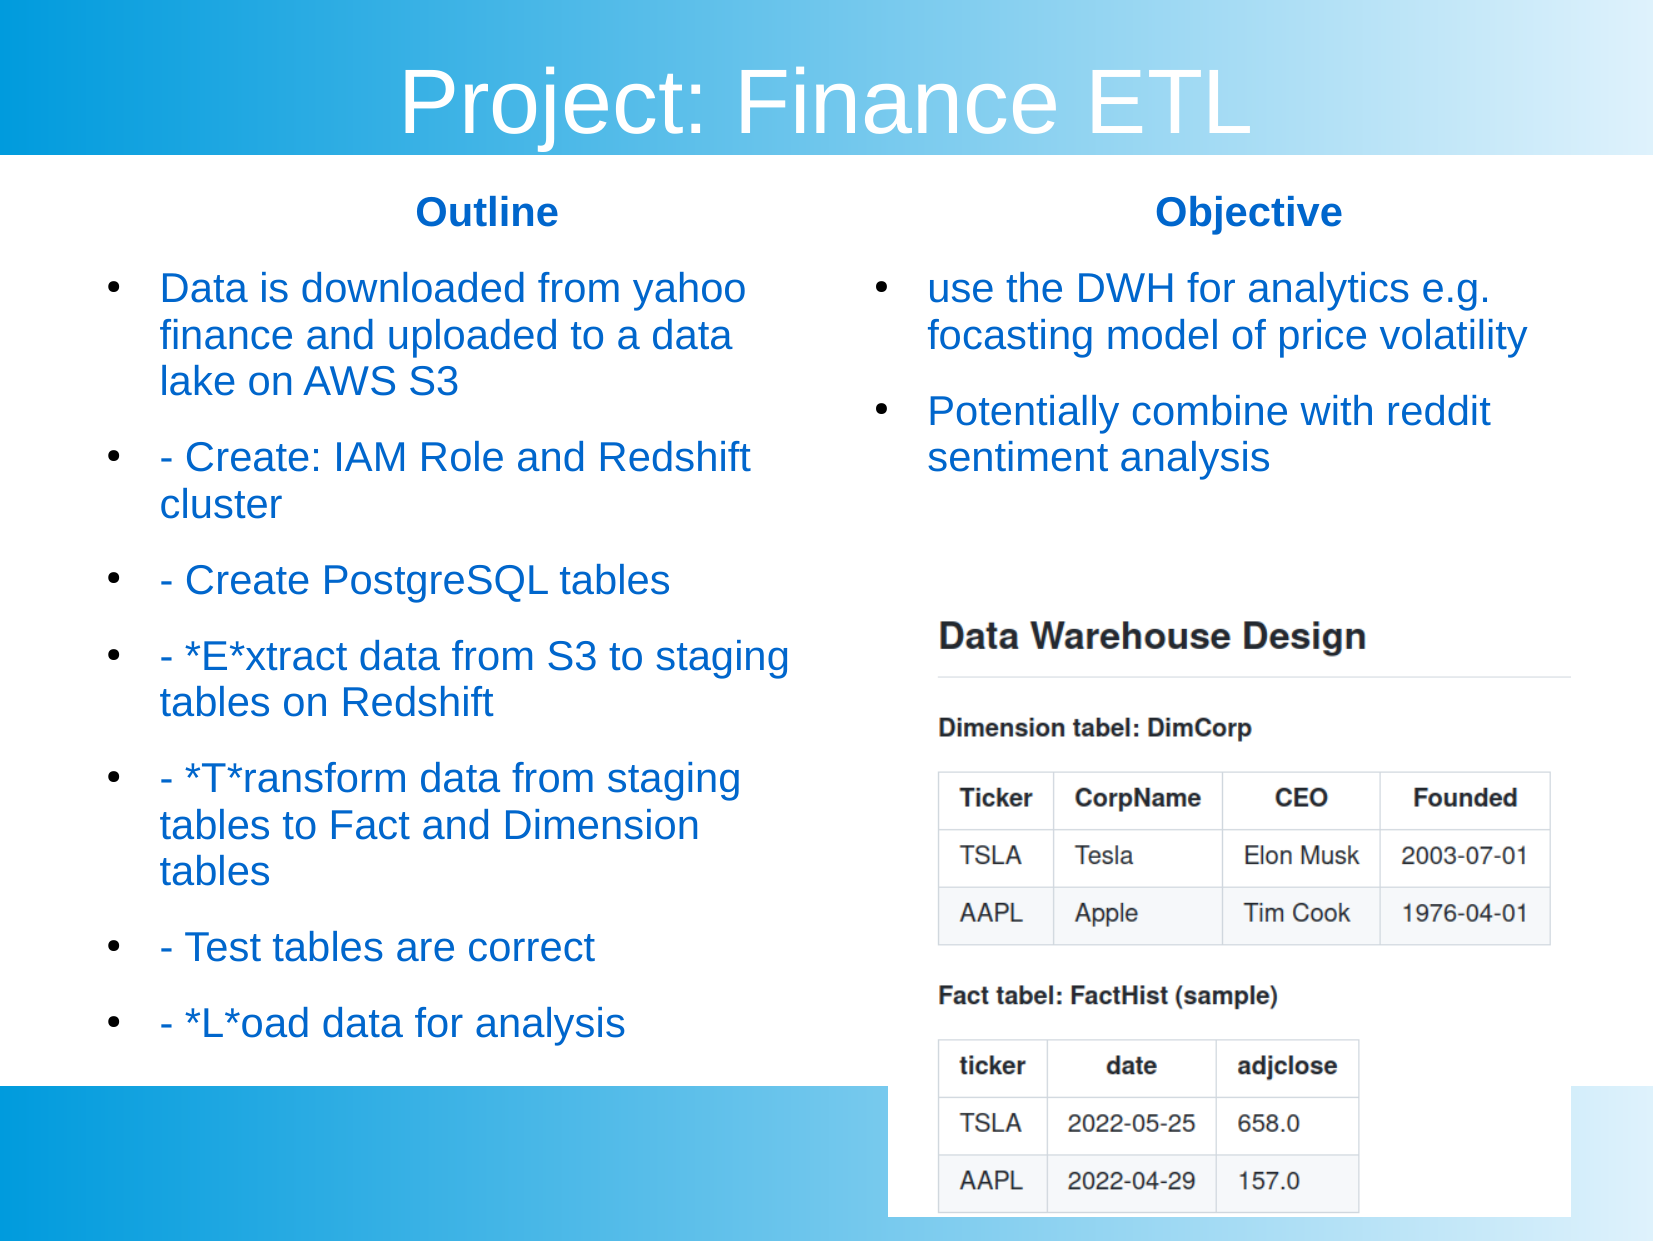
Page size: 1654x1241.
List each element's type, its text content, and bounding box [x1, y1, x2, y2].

list Outline Data is downloaded from yahoo finance and uploaded to a data lake on AWS S3 - Create: IAM Role and Redshift cluster - Create PostgreSQL tables - *E*xtract data from S3 to staging tables on Redshift - *T*ransform data from staging tables to Fact and Dimension tables - Test tables are correct - *L*oad data for analysis [88, 188, 815, 909]
picture [888, 614, 1571, 1217]
title Project: Finance ETL [82, 49, 1571, 155]
list Objective use the DWH for analytics e.g. focasting model of price volatility Potentially combine with reddit sentiment analysis [856, 188, 1583, 909]
